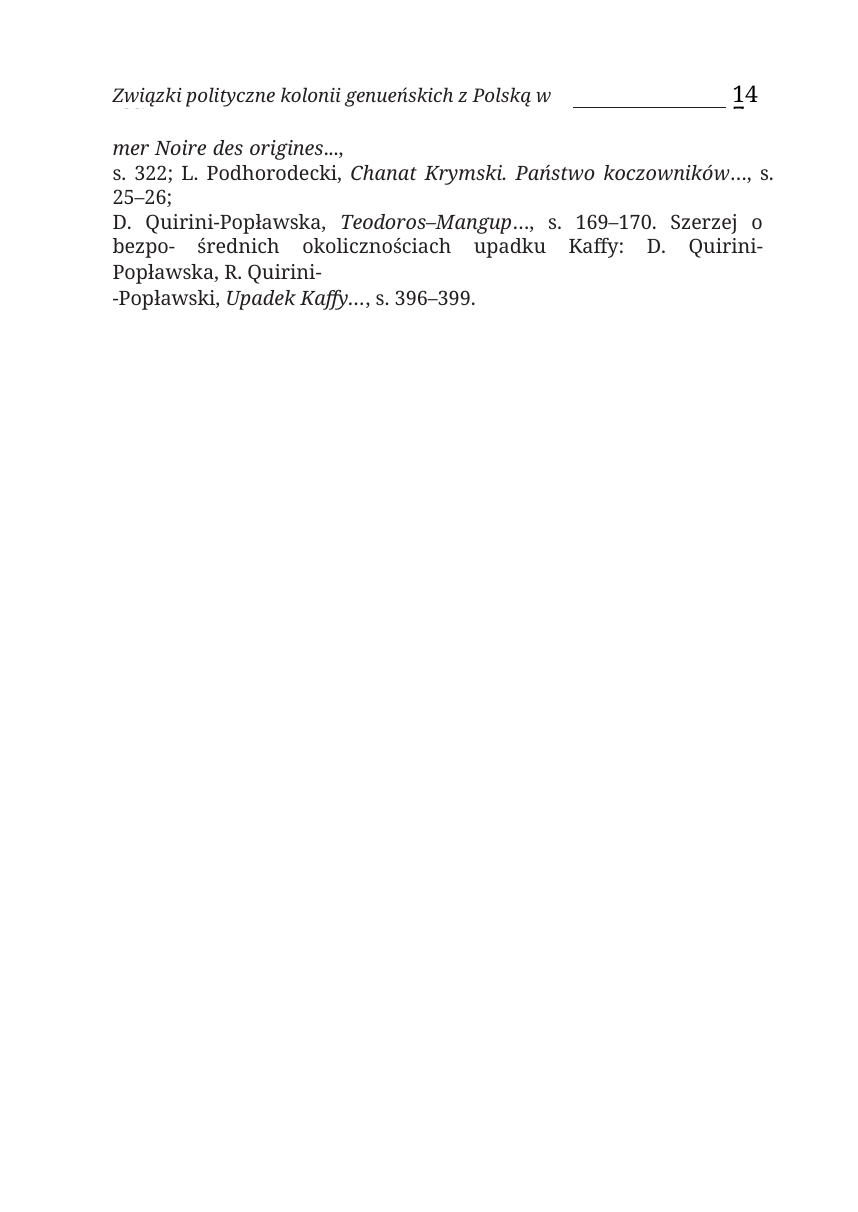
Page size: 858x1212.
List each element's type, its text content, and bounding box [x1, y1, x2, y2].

text s. 322; L. Podhorodecki, Chanat Krymski. Państwo koczowników…, s. 25–26; [112, 161, 774, 209]
text -Popławski, Upadek Kaffy…, s. 396–399. [112, 285, 774, 310]
text D. Quirini-Popławska, Teodoros–Mangup…, s. 169–170. Szerzej o bezpo- średnich okolicznościach upadku Kaffy: D. Quirini-Popławska, R. Quirini- [112, 210, 763, 285]
text mer Noire des origines..., [112, 136, 763, 161]
